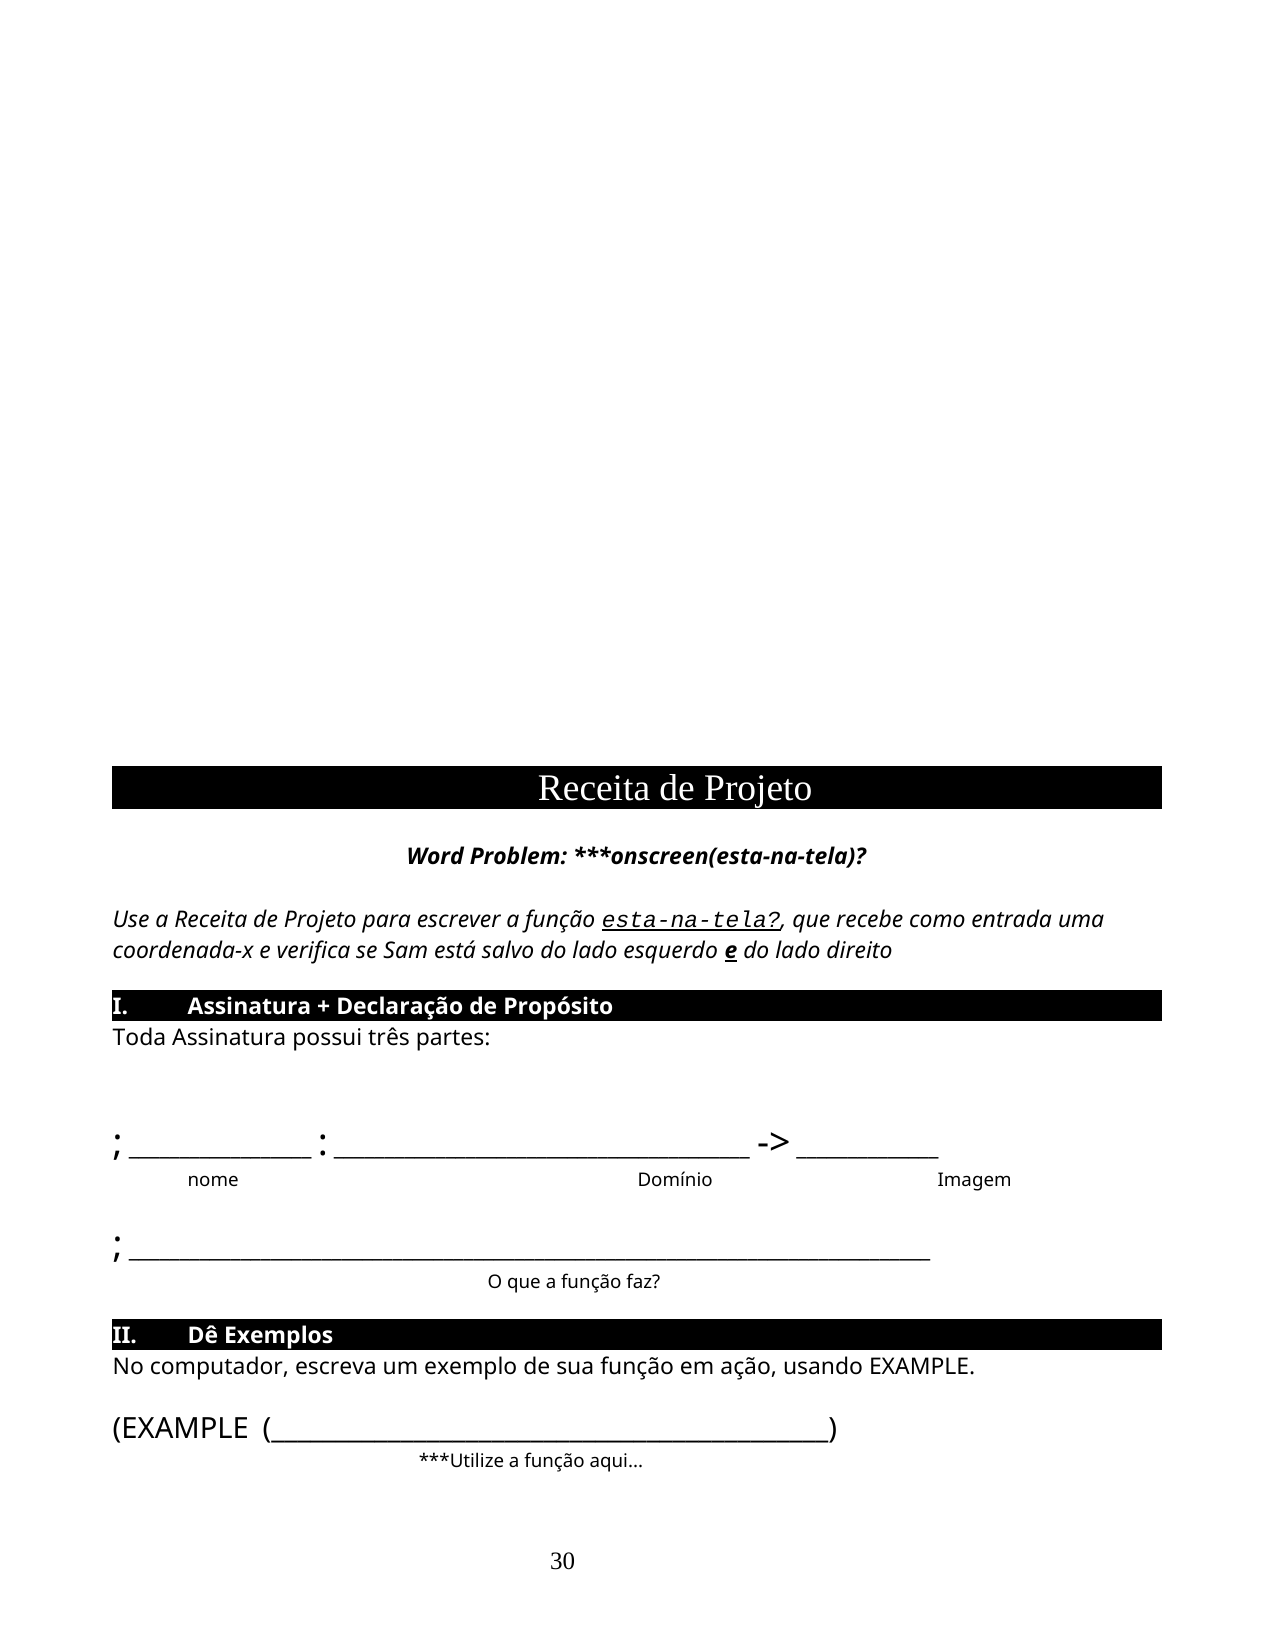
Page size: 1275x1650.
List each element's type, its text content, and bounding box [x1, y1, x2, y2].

text Word Problem: ***onscreen(esta-na-tela)? [112, 840, 1162, 871]
text Toda Assinatura possui três partes: [112, 1021, 1162, 1053]
text ; _______________________________________________________________________________ [112, 1217, 1162, 1268]
subtitle Receita de Projeto [112, 766, 1162, 809]
text ***Utilize a função aqui... [337, 1447, 1162, 1472]
text nome Domínio Imagem [112, 1166, 1162, 1192]
subtitle Dê Exemplos [112, 1319, 1162, 1350]
text (EXAMPLE (___________________________________________) [112, 1407, 1162, 1447]
text O que a função faz? [112, 1268, 1162, 1294]
text No computador, escreva um exemplo de sua função em ação, usando EXAMPLE. [112, 1350, 1162, 1381]
subtitle Assinatura + Declaração de Propósito [112, 990, 1162, 1021]
text Use a Receita de Projeto para escrever a função esta-na-tela?, que recebe como entrada uma coordenada-x e verifica se Sam está salvo do lado esquerdo e do lado direito [112, 902, 1162, 965]
text ; __________________ : _________________________________________ -> ______________ [112, 1115, 1162, 1166]
